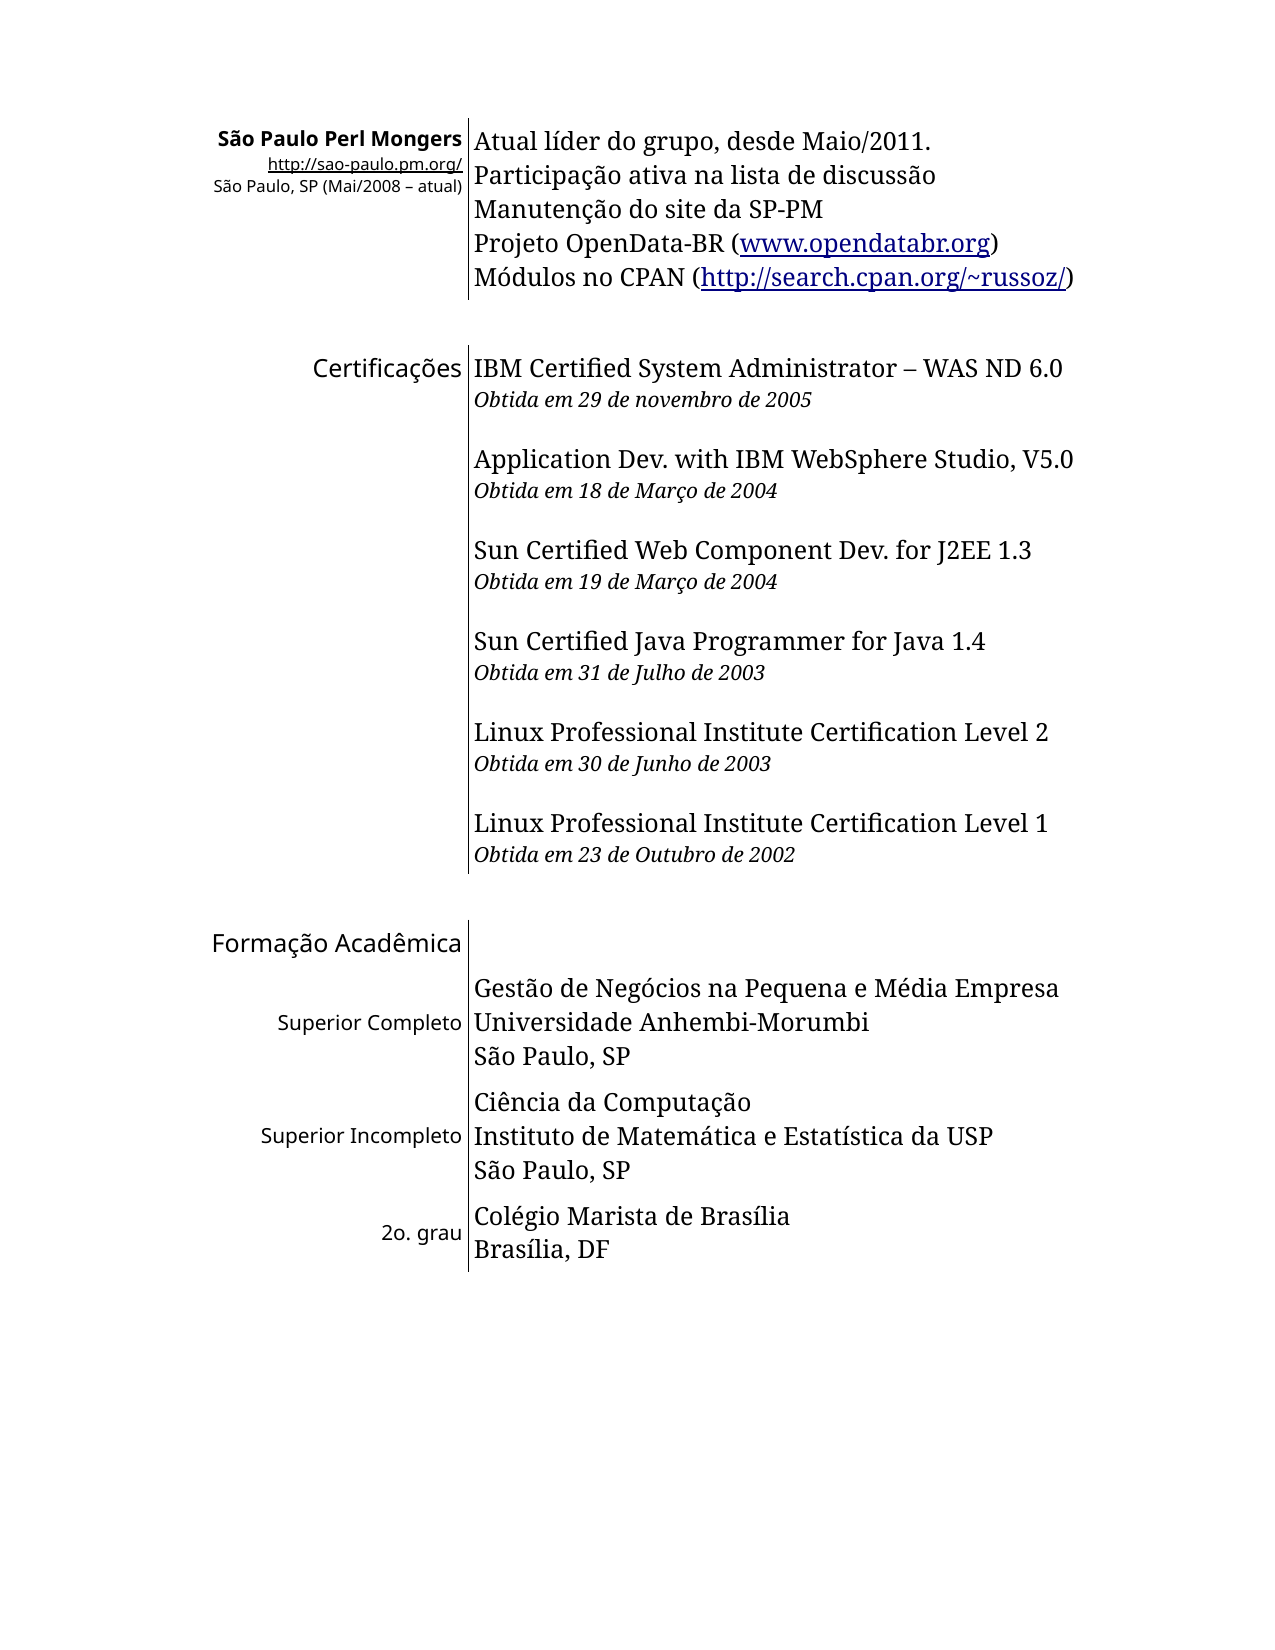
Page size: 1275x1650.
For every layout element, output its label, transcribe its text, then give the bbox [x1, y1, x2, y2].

table_cell [118, 300, 468, 345]
table_cell Formação Acadêmica [118, 920, 468, 965]
table_cell [468, 874, 1157, 919]
table_cell IBM Certified System Administrator – WAS ND 6.0 Obtida em 29 de novembro de 2005 Application Dev. with IBM WebSphere Studio, V5.0 Obtida em 18 de Março de 2004 Sun Certified Web Component Dev. for J2EE 1.3 Obtida em 19 de Março de 2004 Sun Certified Java Programmer for Java 1.4 Obtida em 31 de Julho de 2003 Linux Professional Institute Certification Level 2 Obtida em 30 de Junho de 2003 Linux Professional Institute Certification Level 1 Obtida em 23 de Outubro de 2002 [469, 345, 1157, 874]
table_cell Superior Completo [118, 965, 468, 1079]
table_cell Certificações [118, 345, 468, 874]
table_cell São Paulo Perl Mongers http://sao-paulo.pm.org/ São Paulo, SP (Mai/2008 – atual) [118, 118, 468, 300]
table_cell [118, 874, 468, 919]
table_cell [469, 920, 1157, 965]
table_cell Ciência da Computação Instituto de Matemática e Estatística da USP São Paulo, SP [469, 1079, 1157, 1192]
table_cell Colégio Marista de Brasília Brasília, DF [469, 1193, 1157, 1272]
table_cell Atual líder do grupo, desde Maio/2011. Participação ativa na lista de discussão Manutenção do site da SP-PM Projeto OpenData-BR (www.opendatabr.org) Módulos no CPAN (http://search.cpan.org/~russoz/) [469, 118, 1157, 300]
table_cell 2o. grau [118, 1193, 468, 1272]
table_cell Gestão de Negócios na Pequena e Média Empresa Universidade Anhembi-Morumbi São Paulo, SP [469, 965, 1157, 1079]
table_cell [468, 300, 1157, 345]
table_cell Superior Incompleto [118, 1079, 468, 1192]
